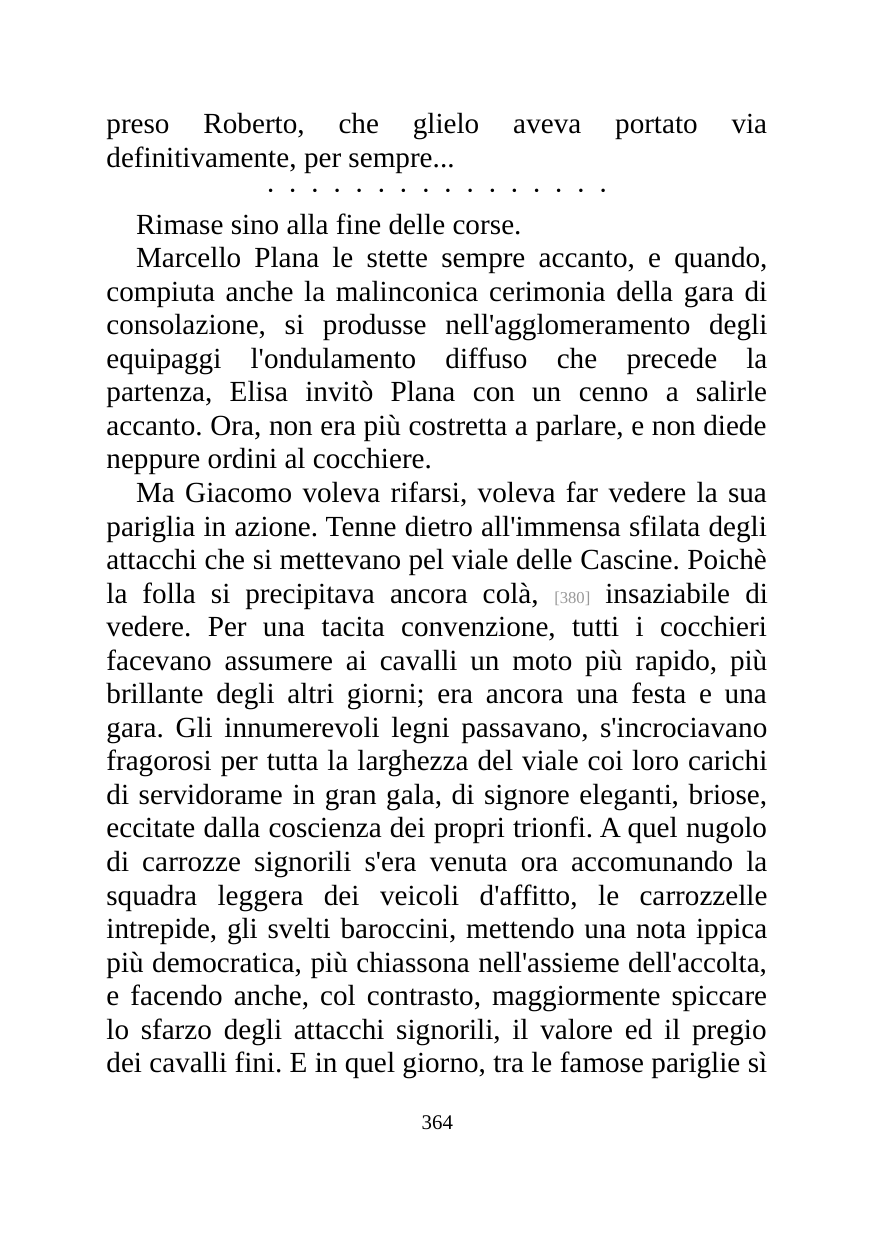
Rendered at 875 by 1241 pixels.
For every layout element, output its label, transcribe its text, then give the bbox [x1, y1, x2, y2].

text preso Roberto, che glielo aveva portato via definitivamente, per sempre... [106, 106, 768, 173]
text ················ [106, 173, 768, 207]
text Rimase sino alla fine delle corse. [106, 207, 768, 240]
text Ma Giacomo voleva rifarsi, voleva far vedere la sua pariglia in azione. Tenne dietro all'immensa sfilata degli attacchi che si mettevano pel viale delle Cascine. Poichè la folla si precipitava ancora colà, [380] insaziabile di vedere. Per una tacita convenzione, tutti i cocchieri facevano assumere ai cavalli un moto più rapido, più brillante degli altri giorni; era ancora una festa e una gara. Gli innumerevoli legni passavano, s'incrociavano fragorosi per tutta la larghezza del viale coi loro carichi di servidorame in gran gala, di signore eleganti, briose, eccitate dalla coscienza dei propri trionfi. A quel nugolo di carrozze signorili s'era venuta ora accomunando la squadra leggera dei veicoli d'affitto, le carrozzelle intrepide, gli svelti baroccini, mettendo una nota ippica più democratica, più chiassona nell'assieme dell'accolta, e facendo anche, col contrasto, maggiormente spiccare lo sfarzo degli attacchi signorili, il valore ed il pregio dei cavalli fini. E in quel giorno, tra le famose pariglie sì [106, 475, 768, 1079]
text Marcello Plana le stette sempre accanto, e quando, compiuta anche la malinconica cerimonia della gara di consolazione, si produsse nell'agglomeramento degli equipaggi l'ondulamento diffuso che precede la partenza, Elisa invitò Plana con un cenno a salirle accanto. Ora, non era più costretta a parlare, e non diede neppure ordini al cocchiere. [106, 240, 768, 475]
